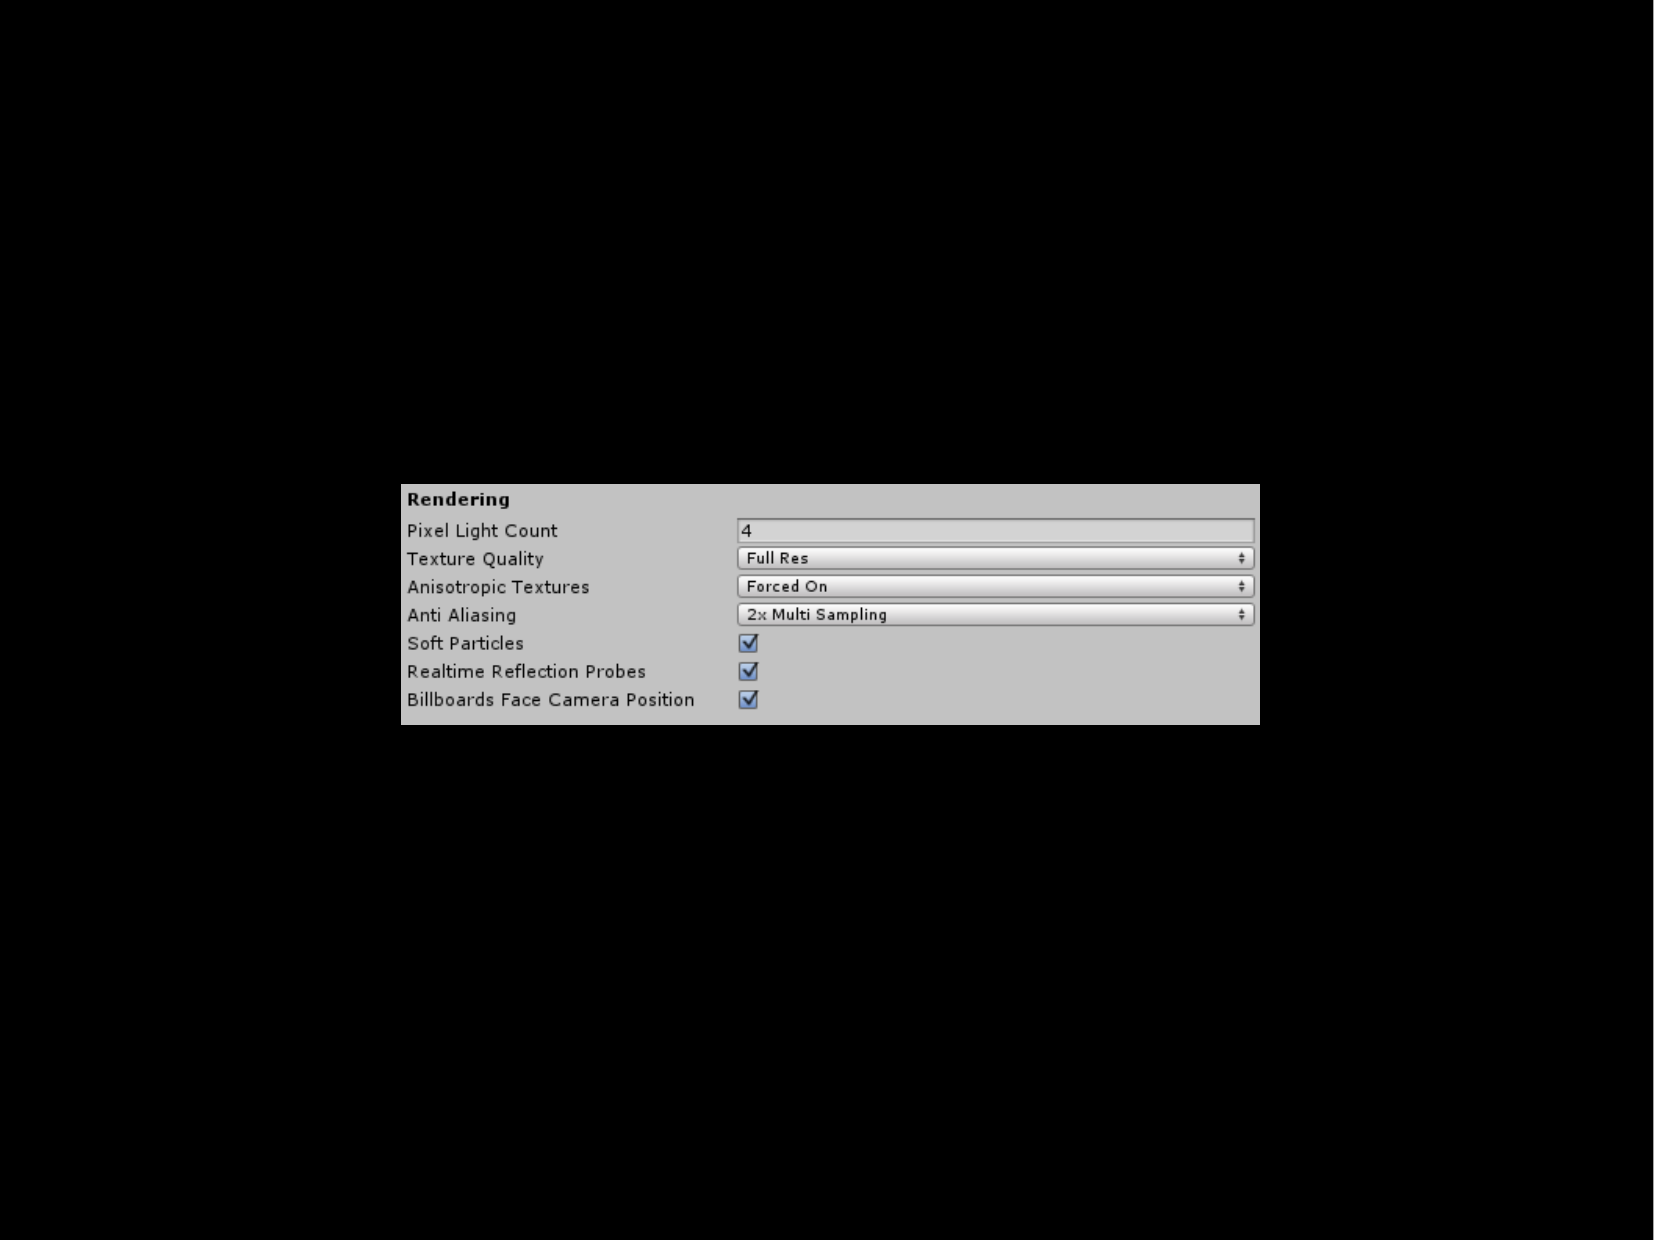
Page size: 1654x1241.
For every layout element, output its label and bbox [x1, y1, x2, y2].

picture [401, 484, 1260, 725]
